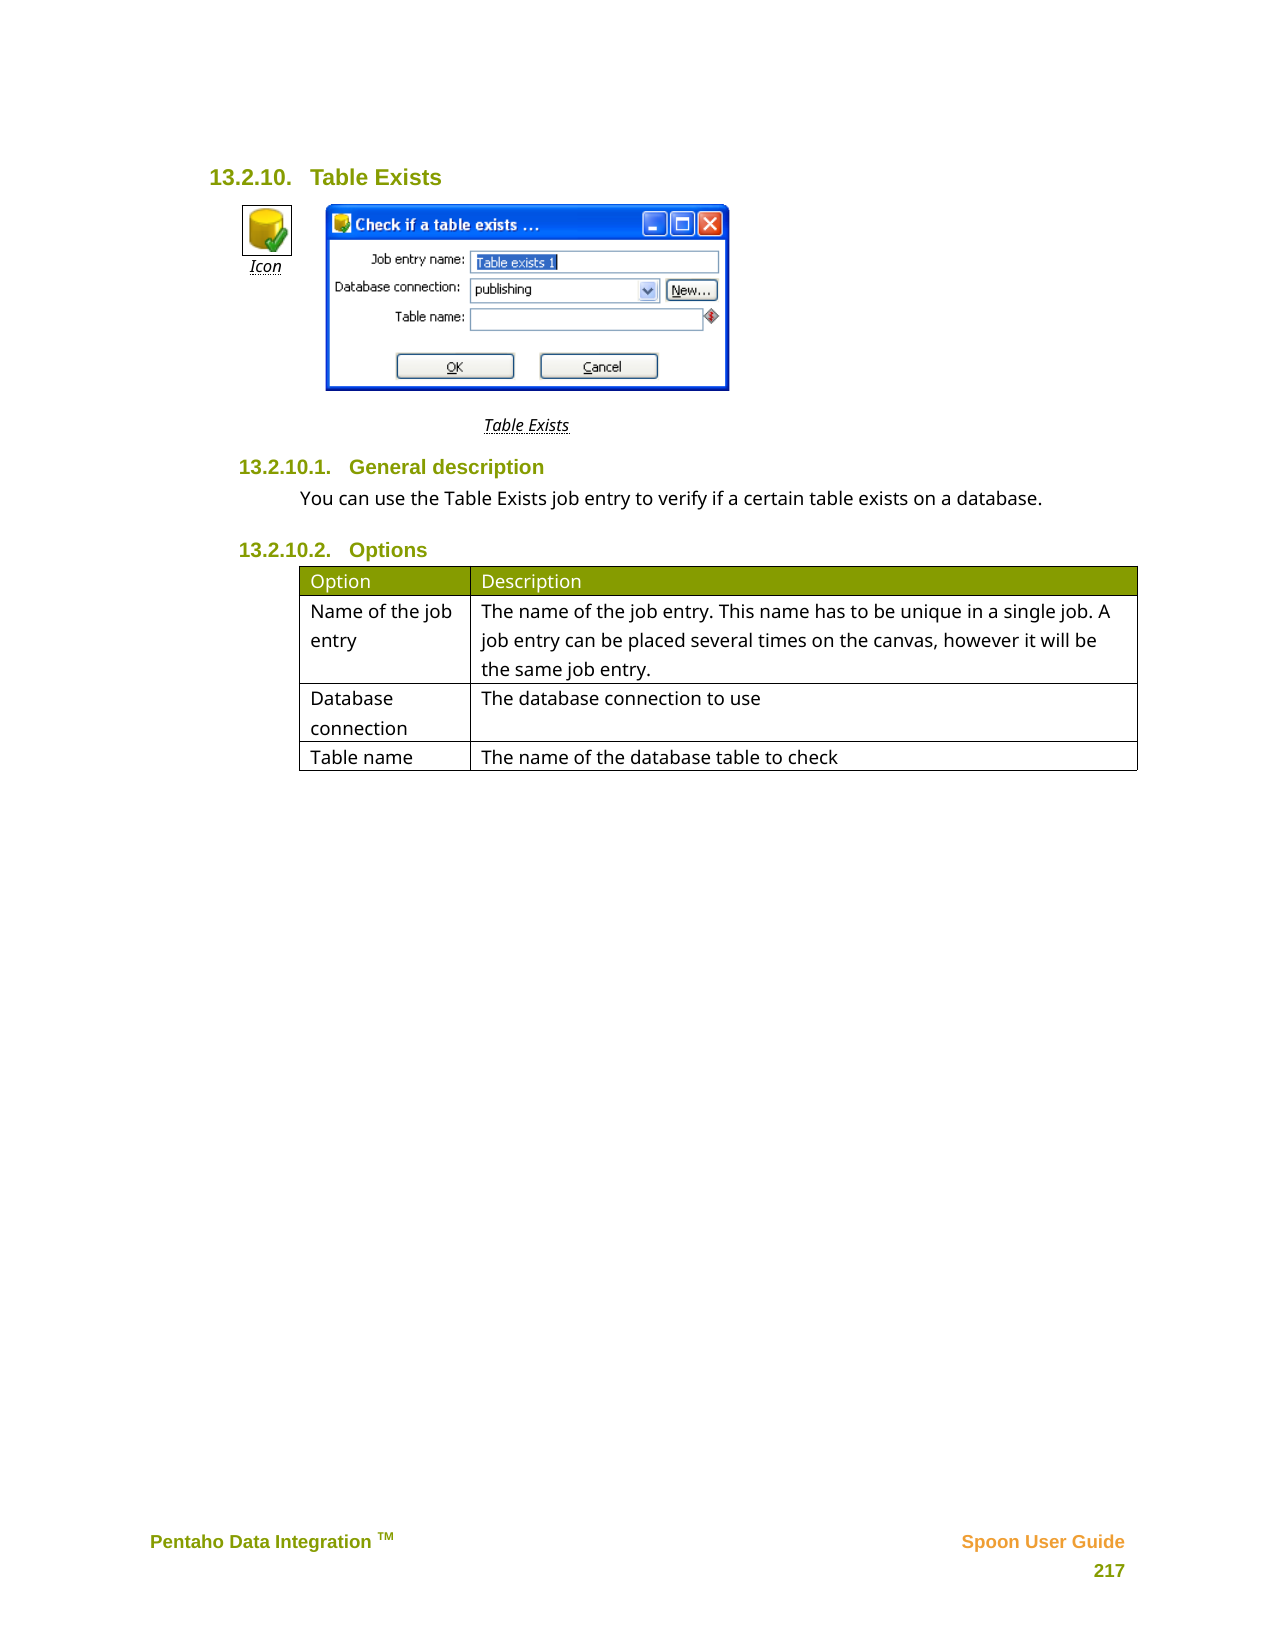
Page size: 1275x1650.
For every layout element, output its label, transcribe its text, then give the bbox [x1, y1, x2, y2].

subtitle Table Exists [209, 157, 1125, 192]
table_cell Name of the job entry [300, 596, 470, 682]
subtitle Options [239, 530, 1125, 565]
text Table Exists [326, 414, 729, 436]
table_header Description [471, 567, 1137, 595]
text Icon [241, 254, 292, 278]
table_cell Database connection [300, 684, 470, 741]
table_header Option [300, 567, 470, 595]
picture [325, 204, 730, 391]
table_cell The name of the database table to check [471, 742, 1137, 770]
picture [244, 208, 289, 252]
table_cell The database connection to use [471, 684, 1137, 741]
subtitle General description [239, 447, 1125, 481]
text You can use the Table Exists job entry to verify if a certain table exists on a database. [300, 482, 1125, 511]
table_cell Table name [300, 742, 470, 770]
table_cell The name of the job entry. This name has to be unique in a single job. A job entry can be placed several times on the canvas, however it will be the same job entry. [471, 596, 1137, 682]
